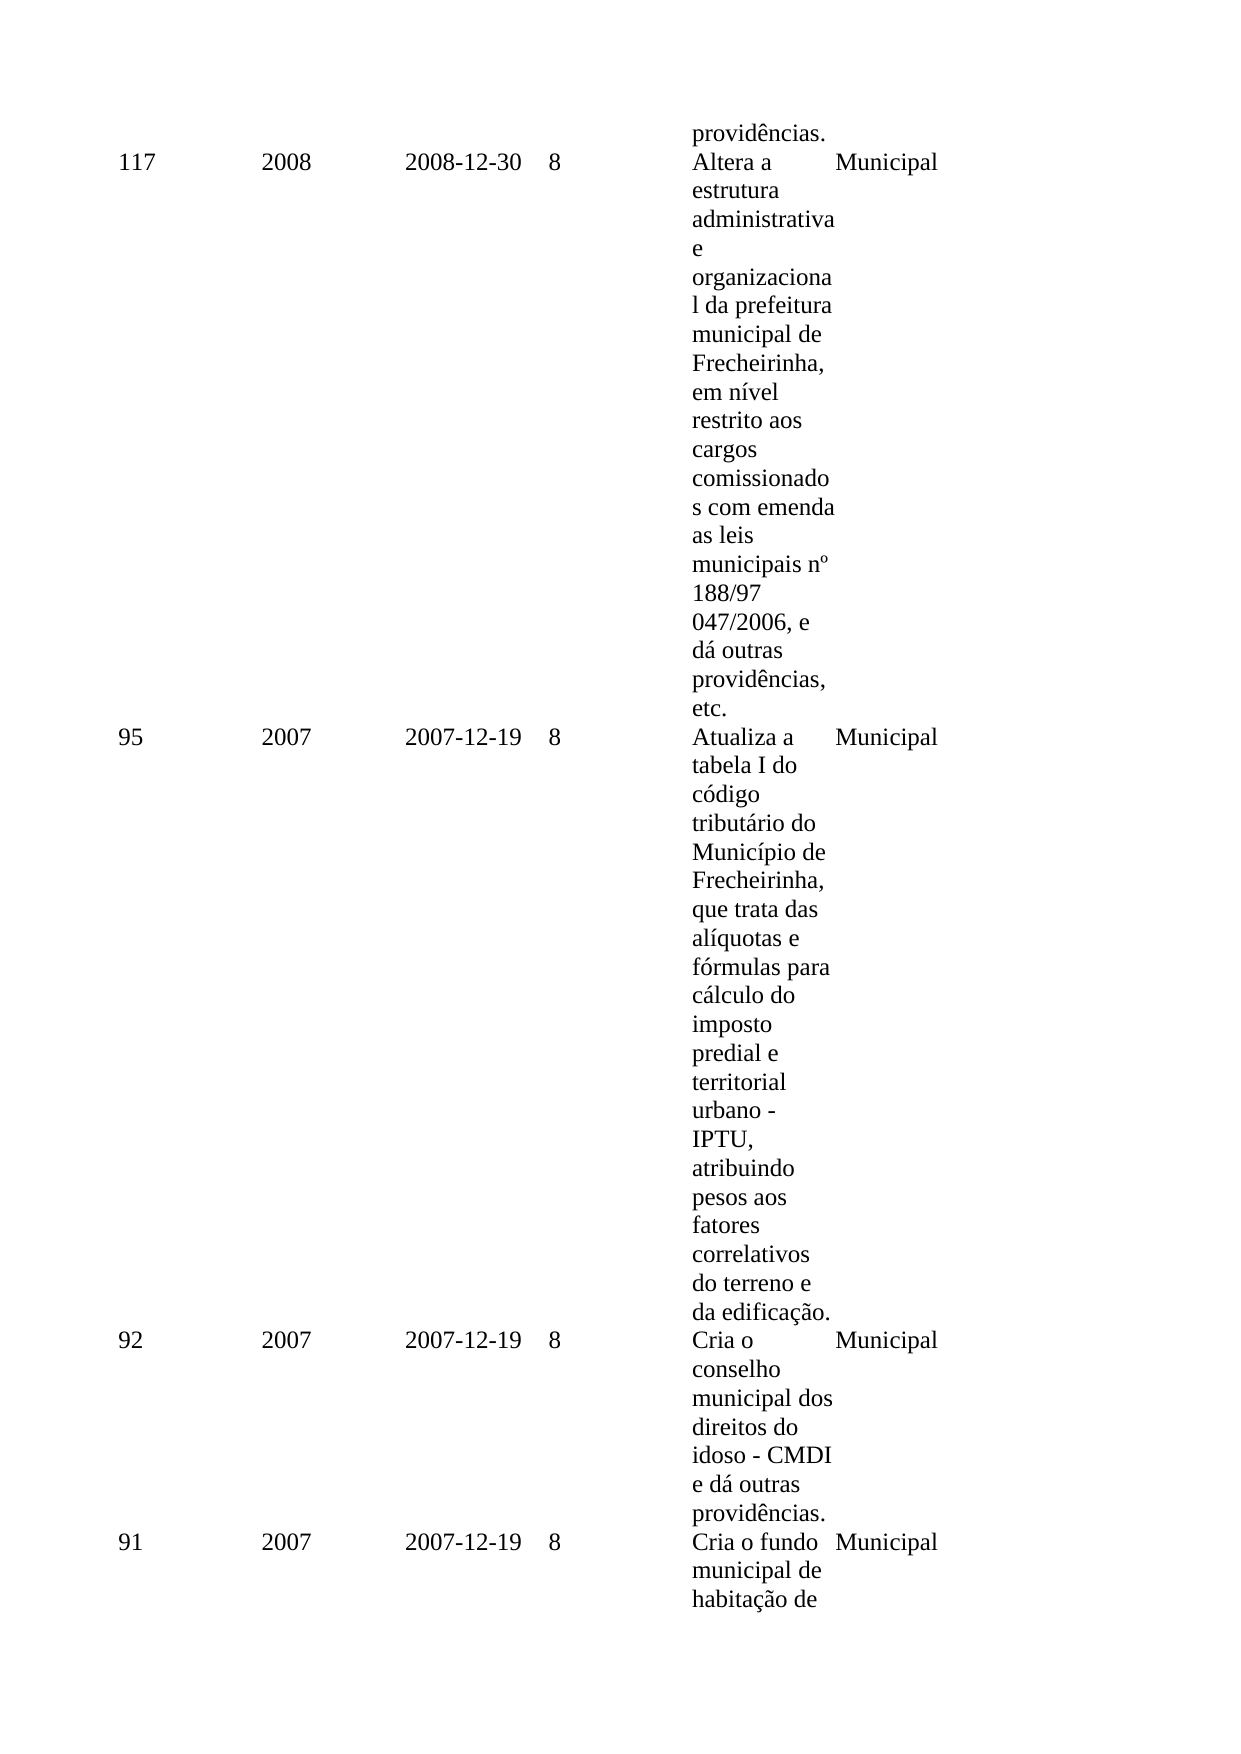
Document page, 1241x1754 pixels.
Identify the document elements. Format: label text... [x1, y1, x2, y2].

table_cell [979, 118, 1122, 147]
table_cell Municipal [835, 1527, 979, 1613]
table_cell 2008-12-30 [405, 147, 548, 722]
table_cell [979, 1527, 1122, 1613]
table_cell Cria o fundo municipal de habitação de [692, 1527, 835, 1613]
table_cell 2007 [261, 722, 405, 1326]
table_cell [405, 118, 548, 147]
table_cell 92 [118, 1326, 261, 1527]
table_cell 8 [548, 1527, 692, 1613]
table_cell providências. [692, 118, 835, 147]
table_cell [979, 722, 1122, 1326]
table_cell 2007-12-19 [405, 722, 548, 1326]
table_cell 95 [118, 722, 261, 1326]
table_cell 91 [118, 1527, 261, 1613]
table_cell [979, 147, 1122, 722]
table_cell 2008 [261, 147, 405, 722]
table_cell [979, 1326, 1122, 1527]
table_cell 8 [548, 1326, 692, 1527]
table_cell [548, 118, 692, 147]
table_cell [118, 118, 261, 147]
table_cell Cria o conselho municipal dos direitos do idoso - CMDI e dá outras providências. [692, 1326, 835, 1527]
table_cell Municipal [835, 1326, 979, 1527]
table_cell 8 [548, 722, 692, 1326]
table_cell [835, 118, 979, 147]
table_cell Altera a estrutura administrativa e organizacional da prefeitura municipal de Frecheirinha, em nível restrito aos cargos comissionados com emenda as leis municipais nº 188/97 047/2006, e dá outras providências, etc. [692, 147, 835, 722]
table_cell 2007 [261, 1326, 405, 1527]
table_cell 8 [548, 147, 692, 722]
table_cell Atualiza a tabela I do código tributário do Município de Frecheirinha, que trata das alíquotas e fórmulas para cálculo do imposto predial e territorial urbano - IPTU, atribuindo pesos aos fatores correlativos do terreno e da edificação. [692, 722, 835, 1326]
table_cell Municipal [835, 147, 979, 722]
table_cell 2007-12-19 [405, 1527, 548, 1613]
table_cell [261, 118, 405, 147]
table_cell 2007-12-19 [405, 1326, 548, 1527]
table_cell 2007 [261, 1527, 405, 1613]
table_cell 117 [118, 147, 261, 722]
table_cell Municipal [835, 722, 979, 1326]
